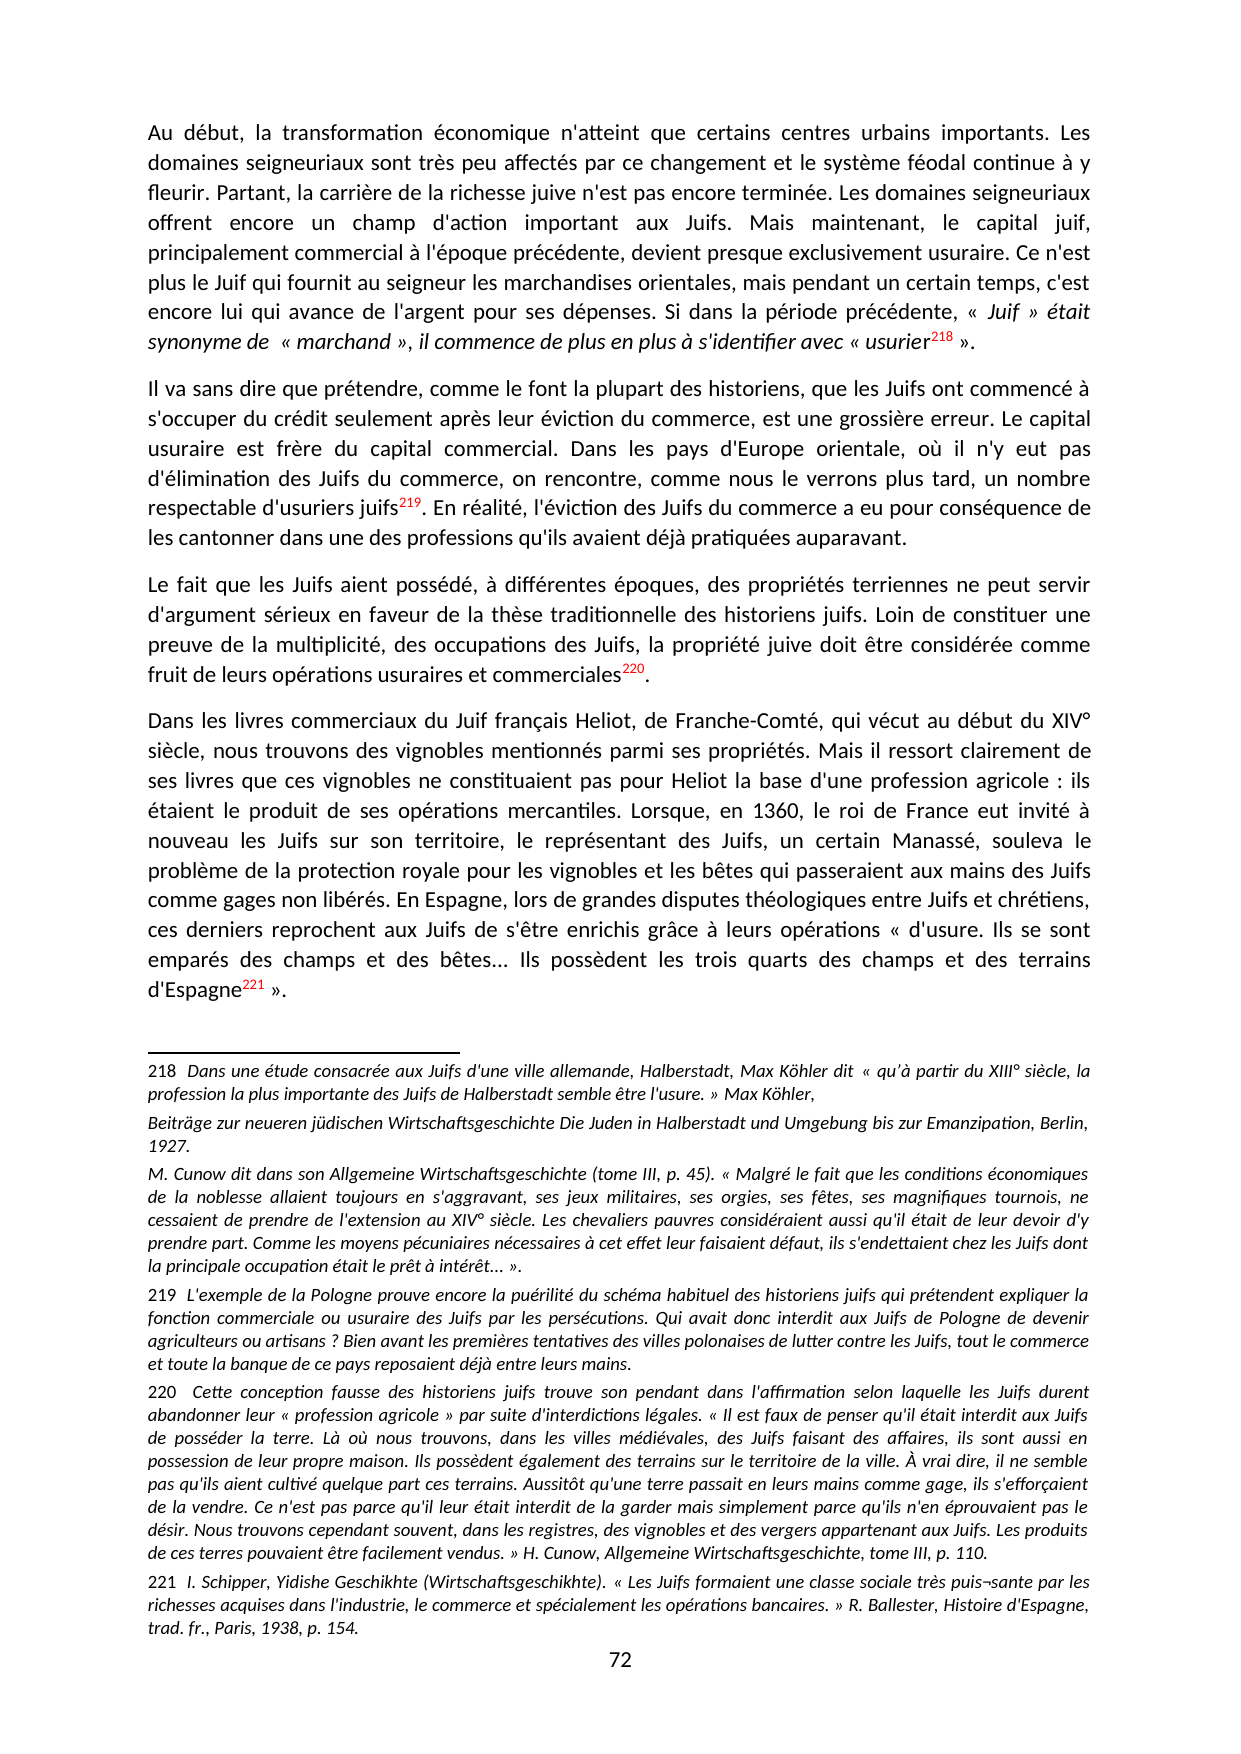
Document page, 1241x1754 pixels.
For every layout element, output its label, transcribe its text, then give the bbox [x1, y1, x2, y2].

text I. Schipper, Yidishe Geschikhte (Wirtschaftsgeschikhte). « Les Juifs formaient une classe sociale très puis¬sante par les richesses acquises dans l'industrie, le commerce et spécialement les opérations bancaires. » R. Ballester, Histoire d'Espagne, trad. fr., Paris, 1938, p. 154. [148, 1570, 1093, 1639]
text Beiträge zur neueren jüdischen Wirtschaftsgeschichte Die Juden in Halberstadt und Umgebung bis zur Emanzipation, Berlin, 1927. [148, 1111, 1093, 1157]
text Dans les livres commerciaux du Juif français Heliot, de Franche-Comté, qui vécut au début du XIV° siècle, nous trouvons des vignobles mentionnés parmi ses propriétés. Mais il ressort clairement de ses livres que ces vignobles ne constituaient pas pour Heliot la base d'une profession agricole : ils étaient le produit de ses opérations mercantiles. Lorsque, en 1360, le roi de France eut invité à nouveau les Juifs sur son territoire, le représentant des Juifs, un certain Manassé, souleva le problème de la protection royale pour les vignobles et les bêtes qui passeraient aux mains des Juifs comme gages non libérés. En Espagne, lors de grandes disputes théologiques entre Juifs et chrétiens, ces derniers reprochent aux Juifs de s'être enrichis grâce à leurs opérations « d'usure. Ils se sont emparés des champs et des bêtes... Ils possèdent les trois quarts des champs et des terrains d'Espagne ». [148, 706, 1093, 1003]
text Cette conception fausse des historiens juifs trouve son pendant dans l'affirmation selon laquelle les Juifs durent abandonner leur « profession agricole » par suite d'interdictions légales. « Il est faux de penser qu'il était interdit aux Juifs de posséder la terre. Là où nous trouvons, dans les villes médiévales, des Juifs faisant des affaires, ils sont aussi en possession de leur propre maison. Ils possèdent également des terrains sur le territoire de la ville. À vrai dire, il ne semble pas qu'ils aient cultivé quelque part ces terrains. Aussitôt qu'une terre passait en leurs mains comme gage, ils s'efforçaient de la vendre. Ce n'est pas parce qu'il leur était interdit de la garder mais simplement parce qu'ils n'en éprouvaient pas le désir. Nous trouvons cependant souvent, dans les registres, des vignobles et des vergers appartenant aux Juifs. Les produits de ces terres pouvaient être facilement vendus. » H. Cunow, Allgemeine Wirtschaftsgeschichte, tome III, p. 110. [148, 1381, 1093, 1564]
text Dans une étude consacrée aux Juifs d'une ville allemande, Halberstadt, Max Köhler dit « qu’à partir du XIII° siècle, la profession la plus importante des Juifs de Halberstadt semble être l'usure. » Max Köhler, [148, 1059, 1093, 1105]
text Il va sans dire que prétendre, comme le font la plupart des historiens, que les Juifs ont commencé à s'occuper du crédit seulement après leur éviction du commerce, est une grossière erreur. Le capital usuraire est frère du capital commercial. Dans les pays d'Europe orientale, où il n'y eut pas d'élimination des Juifs du commerce, on rencontre, comme nous le verrons plus tard, un nombre respectable d'usuriers juifs. En réalité, l'éviction des Juifs du commerce a eu pour conséquence de les cantonner dans une des professions qu'ils avaient déjà pratiquées auparavant. [148, 374, 1093, 551]
text M. Cunow dit dans son Allgemeine Wirtschaftsgeschichte (tome III, p. 45). « Malgré le fait que les conditions économiques de la noblesse allaient toujours en s'aggravant, ses jeux militaires, ses orgies, ses fêtes, ses magnifiques tournois, ne cessaient de prendre de l'extension au XIV° siècle. Les chevaliers pauvres considéraient aussi qu'il était de leur devoir d'y prendre part. Comme les moyens pécuniaires nécessaires à cet effet leur faisaient défaut, ils s'endettaient chez les Juifs dont la principale occupation était le prêt à intérêt... ». [148, 1163, 1093, 1277]
text Au début, la transformation économique n'atteint que certains centres urbains importants. Les domaines seigneuriaux sont très peu affectés par ce changement et le système féodal continue à y fleurir. Partant, la carrière de la richesse juive n'est pas encore terminée. Les domaines seigneuriaux offrent encore un champ d'action important aux Juifs. Mais maintenant, le capital juif, principalement commercial à l'époque précédente, devient presque exclusivement usuraire. Ce n'est plus le Juif qui fournit au seigneur les marchandises orientales, mais pendant un certain temps, c'est encore lui qui avance de l'argent pour ses dépenses. Si dans la période précédente, « Juif » était synonyme de « marchand », il commence de plus en plus à s'identifier avec « usurier ». [148, 118, 1093, 355]
text L'exemple de la Pologne prouve encore la puérilité du schéma habituel des historiens juifs qui prétendent expliquer la fonction commerciale ou usuraire des Juifs par les persécutions. Qui avait donc interdit aux Juifs de Pologne de devenir agriculteurs ou artisans ? Bien avant les premières tentatives des villes polonaises de lutter contre les Juifs, tout le commerce et toute la banque de ce pays reposaient déjà entre leurs mains. [148, 1283, 1093, 1375]
text Le fait que les Juifs aient possédé, à différentes époques, des propriétés terriennes ne peut servir d'argument sérieux en faveur de la thèse traditionnelle des historiens juifs. Loin de constituer une preuve de la multiplicité, des occupations des Juifs, la propriété juive doit être considérée comme fruit de leurs opérations usuraires et commerciales. [148, 570, 1093, 688]
